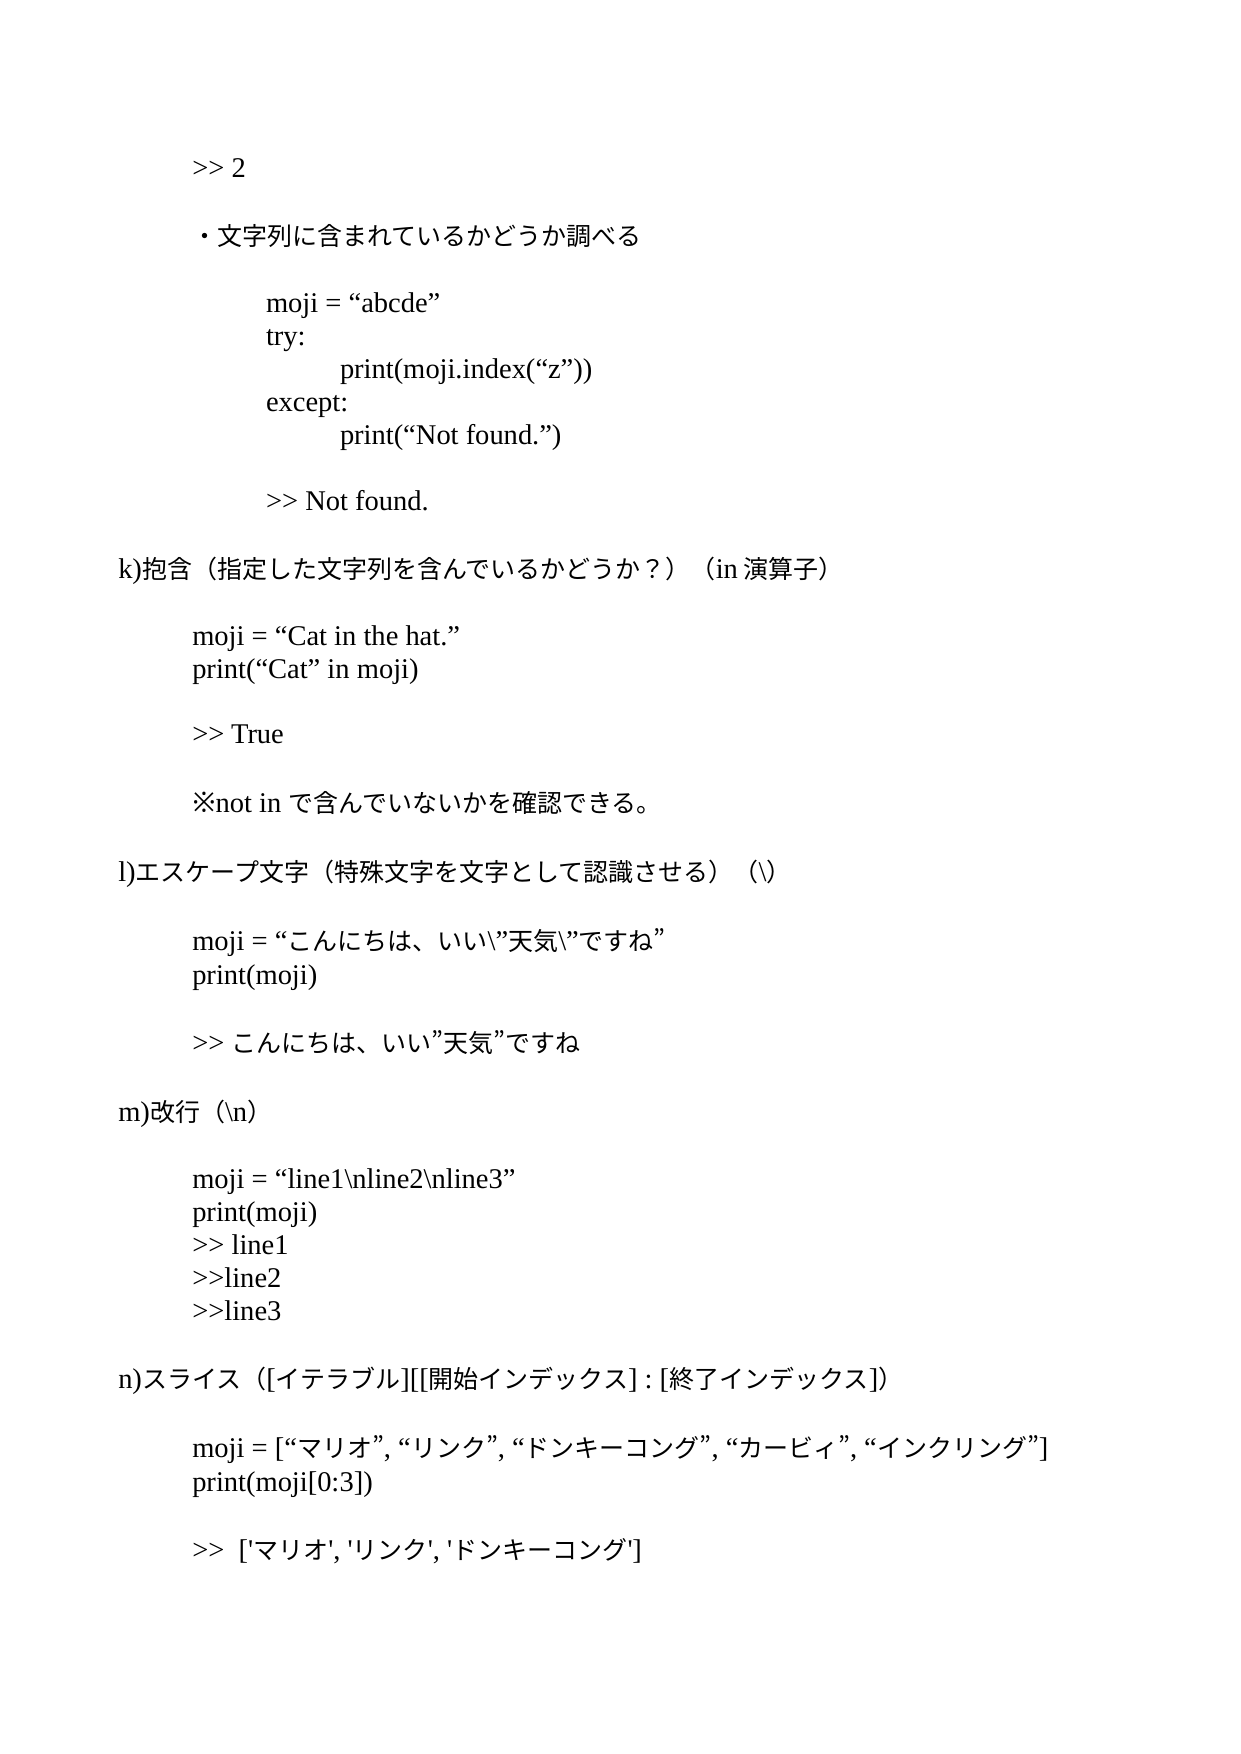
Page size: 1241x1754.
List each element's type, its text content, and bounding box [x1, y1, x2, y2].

text print(moji) [118, 958, 1122, 991]
text >> Not found. [118, 483, 1122, 516]
text >> True [118, 717, 1122, 750]
text >>line2 [118, 1261, 1122, 1293]
text k)抱含（指定した文字列を含んでいるかどうか？）（in演算子） [118, 549, 1122, 586]
text print(moji[0:3]) [118, 1465, 1122, 1498]
text except: [118, 385, 1122, 418]
text >> line1 [118, 1228, 1122, 1261]
text >> 2 [118, 151, 1122, 184]
text >>line3 [118, 1293, 1122, 1326]
text moji = “line1\nline2\nline3” [118, 1162, 1122, 1195]
text ・文字列に含まれているかどうか調べる [118, 217, 1122, 253]
text print(“Cat” in moji) [118, 651, 1122, 684]
text >> ['マリオ', 'リンク', 'ドンキーコング'] [118, 1531, 1122, 1567]
text n)スライス（[イテラブル][[開始インデックス] : [終了インデックス]） [118, 1359, 1122, 1396]
text m)改行（\n） [118, 1093, 1122, 1129]
text print(moji.index(“z”)) [118, 352, 1122, 385]
text print(“Not found.”) [118, 418, 1122, 451]
text moji = “Cat in the hat.” [118, 618, 1122, 651]
text l)エスケープ文字（特殊文字を文字として認識させる）（\） [118, 852, 1122, 888]
text ※not in で含んでいないかを確認できる。 [118, 783, 1122, 819]
text moji = [“マリオ”, “リンク”, “ドンキーコング”, “カービィ”, “インクリング”] [118, 1428, 1122, 1465]
text moji = “abcde” [118, 286, 1122, 319]
text moji = “こんにちは、いい\”天気\”ですね” [118, 921, 1122, 958]
text >> こんにちは、いい”天気”ですね [118, 1023, 1122, 1060]
text try: [118, 319, 1122, 352]
text print(moji) [118, 1195, 1122, 1228]
